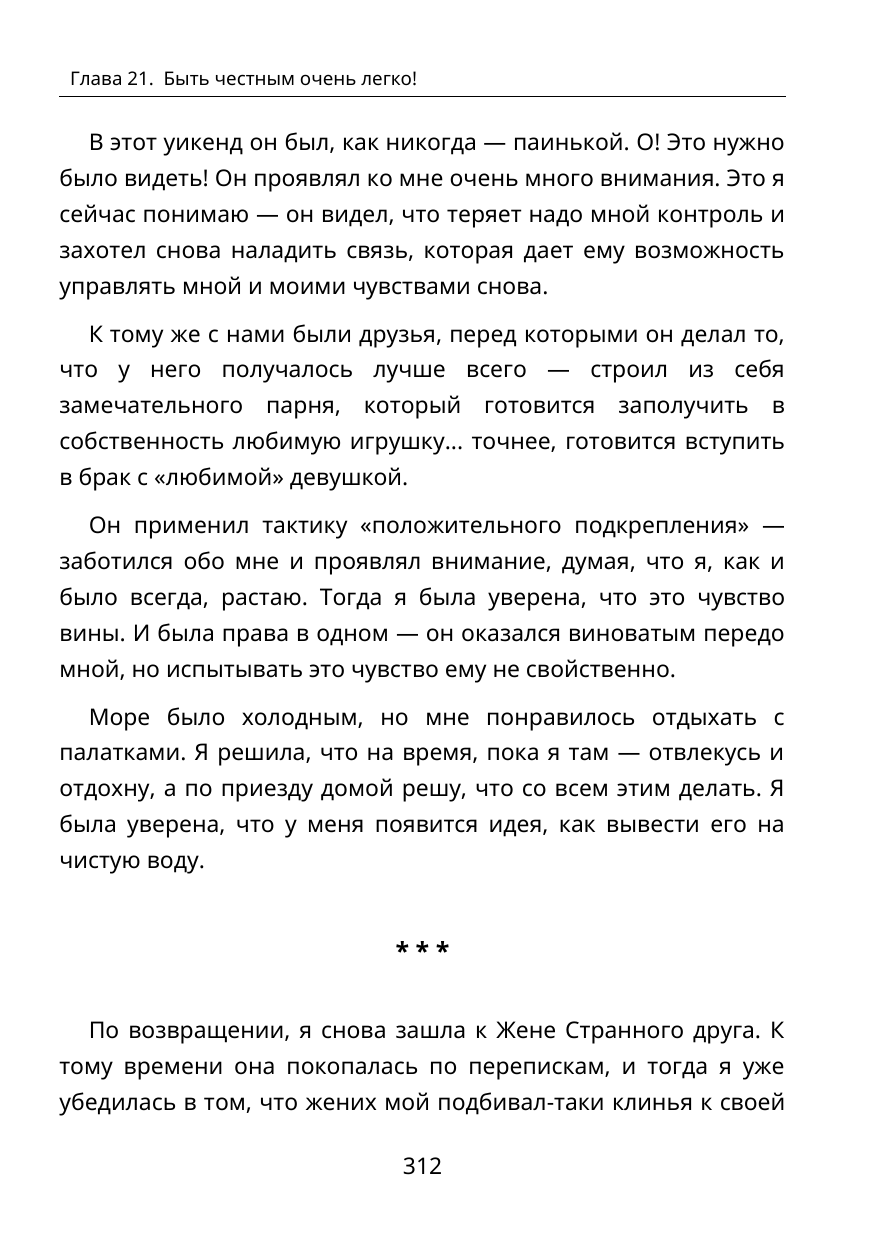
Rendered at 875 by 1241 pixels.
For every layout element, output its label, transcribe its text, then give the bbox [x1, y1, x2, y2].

subtitle * * * [59, 933, 786, 967]
text К тому же с нами были друзья, перед которыми он делал то, что у него получалось лучше всего — строил из себя замечательного парня, который готовится заполучить в собственность любимую игрушку... точнее, готовится вступить в брак с «любимой» девушкой. [59, 317, 786, 492]
text Он применил тактику «положительного подкрепления» — заботился обо мне и проявлял внимание, думая, что я, как и было всегда, растаю. Тогда я была уверена, что это чувство вины. И была права в одном — он оказался виноватым передо мной, но испытывать это чувство ему не свойственно. [59, 509, 786, 684]
text По возвращении, я снова зашла к Жене Странного друга. К тому времени она покопалась по перепискам, и тогда я уже убедилась в том, что жених мой подбивал-таки клинья к своей [59, 1014, 786, 1117]
text В этот уикенд он был, как никогда — паинькой. О! Это нужно было видеть! Он проявлял ко мне очень много внимания. Это я сейчас понимаю — он видел, что теряет надо мной контроль и захотел снова наладить связь, которая дает ему возможность управлять мной и моими чувствами снова. [59, 126, 786, 301]
text Море было холодным, но мне понравилось отдыхать с палатками. Я решила, что на время, пока я там — отвлекусь и отдохну, а по приезду домой решу, что со всем этим делать. Я была уверена, что у меня появится идея, как вывести его на чистую воду. [59, 700, 786, 875]
